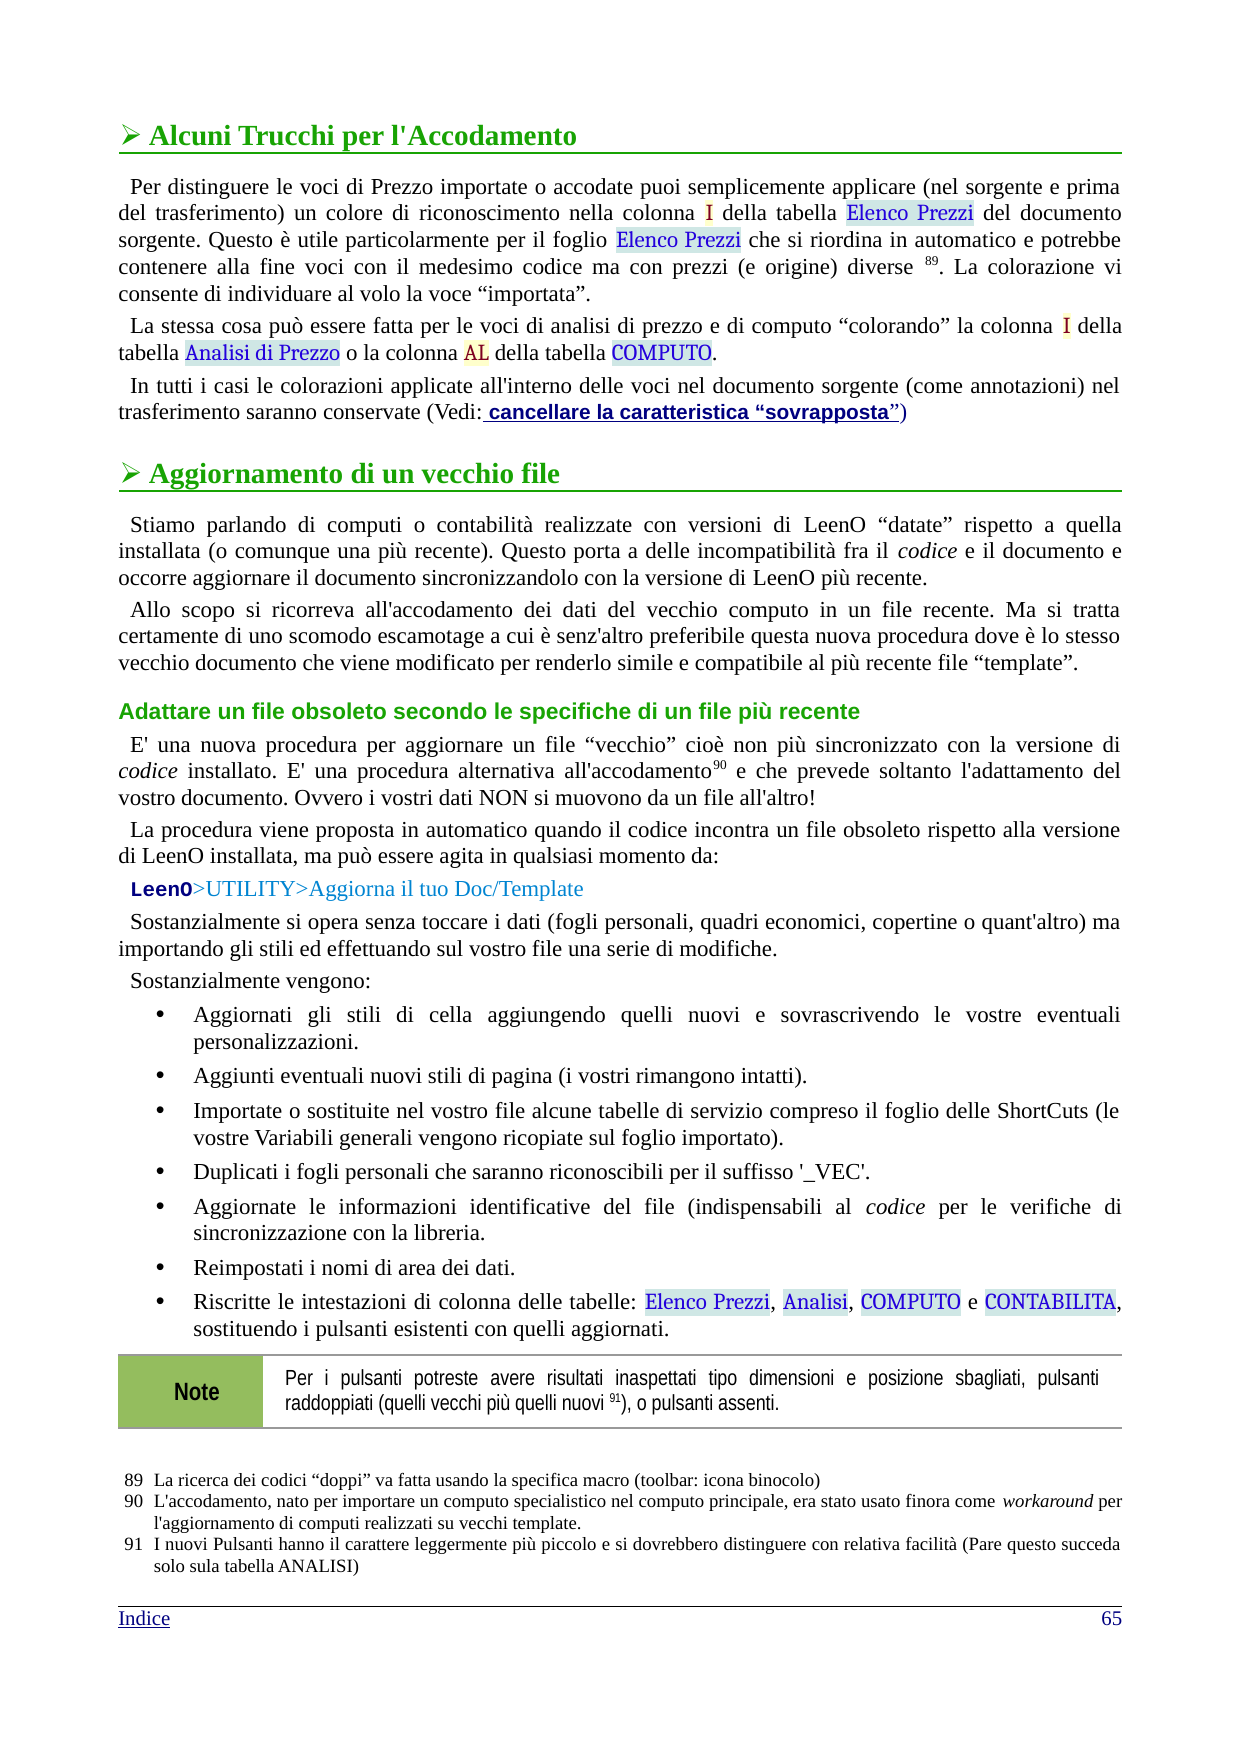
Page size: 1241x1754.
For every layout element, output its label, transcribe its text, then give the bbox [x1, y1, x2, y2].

subtitle Adattare un file obsoleto secondo le specifiche di un file più recente [118, 698, 1122, 724]
text Sostanzialmente si opera senza toccare i dati (fogli personali, quadri economici, copertine o quant'altro) ma importando gli stili ed effettuando sul vostro file una serie di modifiche. [118, 908, 1122, 961]
list Aggiornati gli stili di cella aggiungendo quelli nuovi e sovrascrivendo le vostre eventuali personalizzazioni. [156, 999, 1122, 1054]
text La stessa cosa può essere fatta per le voci di analisi di prezzo e di computo “colorando” la colonna I della tabella Analisi di Prezzo o la colonna AL della tabella COMPUTO. [118, 312, 1122, 366]
list Aggiornate le informazioni identificative del file (indispensabili al codice per le verifiche di sincronizzazione con la libreria. [156, 1191, 1122, 1246]
text Sostanzialmente vengono: [118, 967, 1122, 993]
table_header Note [118, 1356, 263, 1427]
text Stiamo parlando di computi o contabilità realizzate con versioni di LeenO “datate” rispetto a quella installata (o comunque una più recente). Questo porta a delle incompatibilità fra il codice e il documento e occorre aggiornare il documento sincronizzandolo con la versione di LeenO più recente. [118, 511, 1122, 590]
subtitle Aggiornamento di un vecchio file [119, 457, 1122, 490]
text L'accodamento, nato per importare un computo specialistico nel computo principale, era stato usato finora come workaround per l'aggiornamento di computi realizzati su vecchi template. [124, 1490, 1122, 1533]
subtitle Alcuni Trucchi per l'Accodamento [119, 118, 1122, 152]
list Duplicati i fogli personali che saranno riconoscibili per il suffisso '_VEC'. [156, 1156, 1122, 1185]
text E' una nuova procedura per aggiornare un file “vecchio” cioè non più sincronizzato con la versione di codice installato. E' una procedura alternativa all'accodamento e che prevede soltanto l'adattamento del vostro documento. Ovvero i vostri dati NON si muovono da un file all'altro! [118, 731, 1122, 810]
text In tutti i casi le colorazioni applicate all'interno delle voci nel documento sorgente (come annotazioni) nel trasferimento saranno conservate (Vedi: cancellare la caratteristica “sovrapposta”) [118, 372, 1122, 425]
text La ricerca dei codici “doppi” va fatta usando la specifica macro (toolbar: icona binocolo) [124, 1468, 1122, 1490]
text La procedura viene proposta in automatico quando il codice incontra un file obsoleto rispetto alla versione di LeenO installata, ma può essere agita in qualsiasi momento da: [118, 816, 1122, 869]
table_header Per i pulsanti potreste avere risultati inaspettati tipo dimensioni e posizione sbagliati, pulsanti raddoppiati (quelli vecchi più quelli nuovi ), o pulsanti assenti. [264, 1356, 1122, 1427]
text LeenO>UTILITY>Aggiorna il tuo Doc/Template [118, 875, 1122, 902]
text Per distinguere le voci di Prezzo importate o accodate puoi semplicemente applicare (nel sorgente e prima del trasferimento) un colore di riconoscimento nella colonna I della tabella Elenco Prezzi del documento sorgente. Questo è utile particolarmente per il foglio Elenco Prezzi che si riordina in automatico e potrebbe contenere alla fine voci con il medesimo codice ma con prezzi (e origine) diverse . La colorazione vi consente di individuare al volo la voce “importata”. [118, 173, 1122, 306]
list Riscritte le intestazioni di colonna delle tabelle: Elenco Prezzi, Analisi, COMPUTO e CONTABILITA, sostituendo i pulsanti esistenti con quelli aggiornati. [156, 1286, 1122, 1342]
list Importate o sostituite nel vostro file alcune tabelle di servizio compreso il foglio delle ShortCuts (le vostre Variabili generali vengono ricopiate sul foglio importato). [156, 1095, 1122, 1150]
list Reimpostati i nomi di area dei dati. [156, 1252, 1122, 1280]
list Aggiunti eventuali nuovi stili di pagina (i vostri rimangono intatti). [156, 1060, 1122, 1089]
text Allo scopo si ricorreva all'accodamento dei dati del vecchio computo in un file recente. Ma si tratta certamente di uno scomodo escamotage a cui è senz'altro preferibile questa nuova procedura dove è lo stesso vecchio documento che viene modificato per renderlo simile e compatibile al più recente file “template”. [118, 596, 1122, 675]
